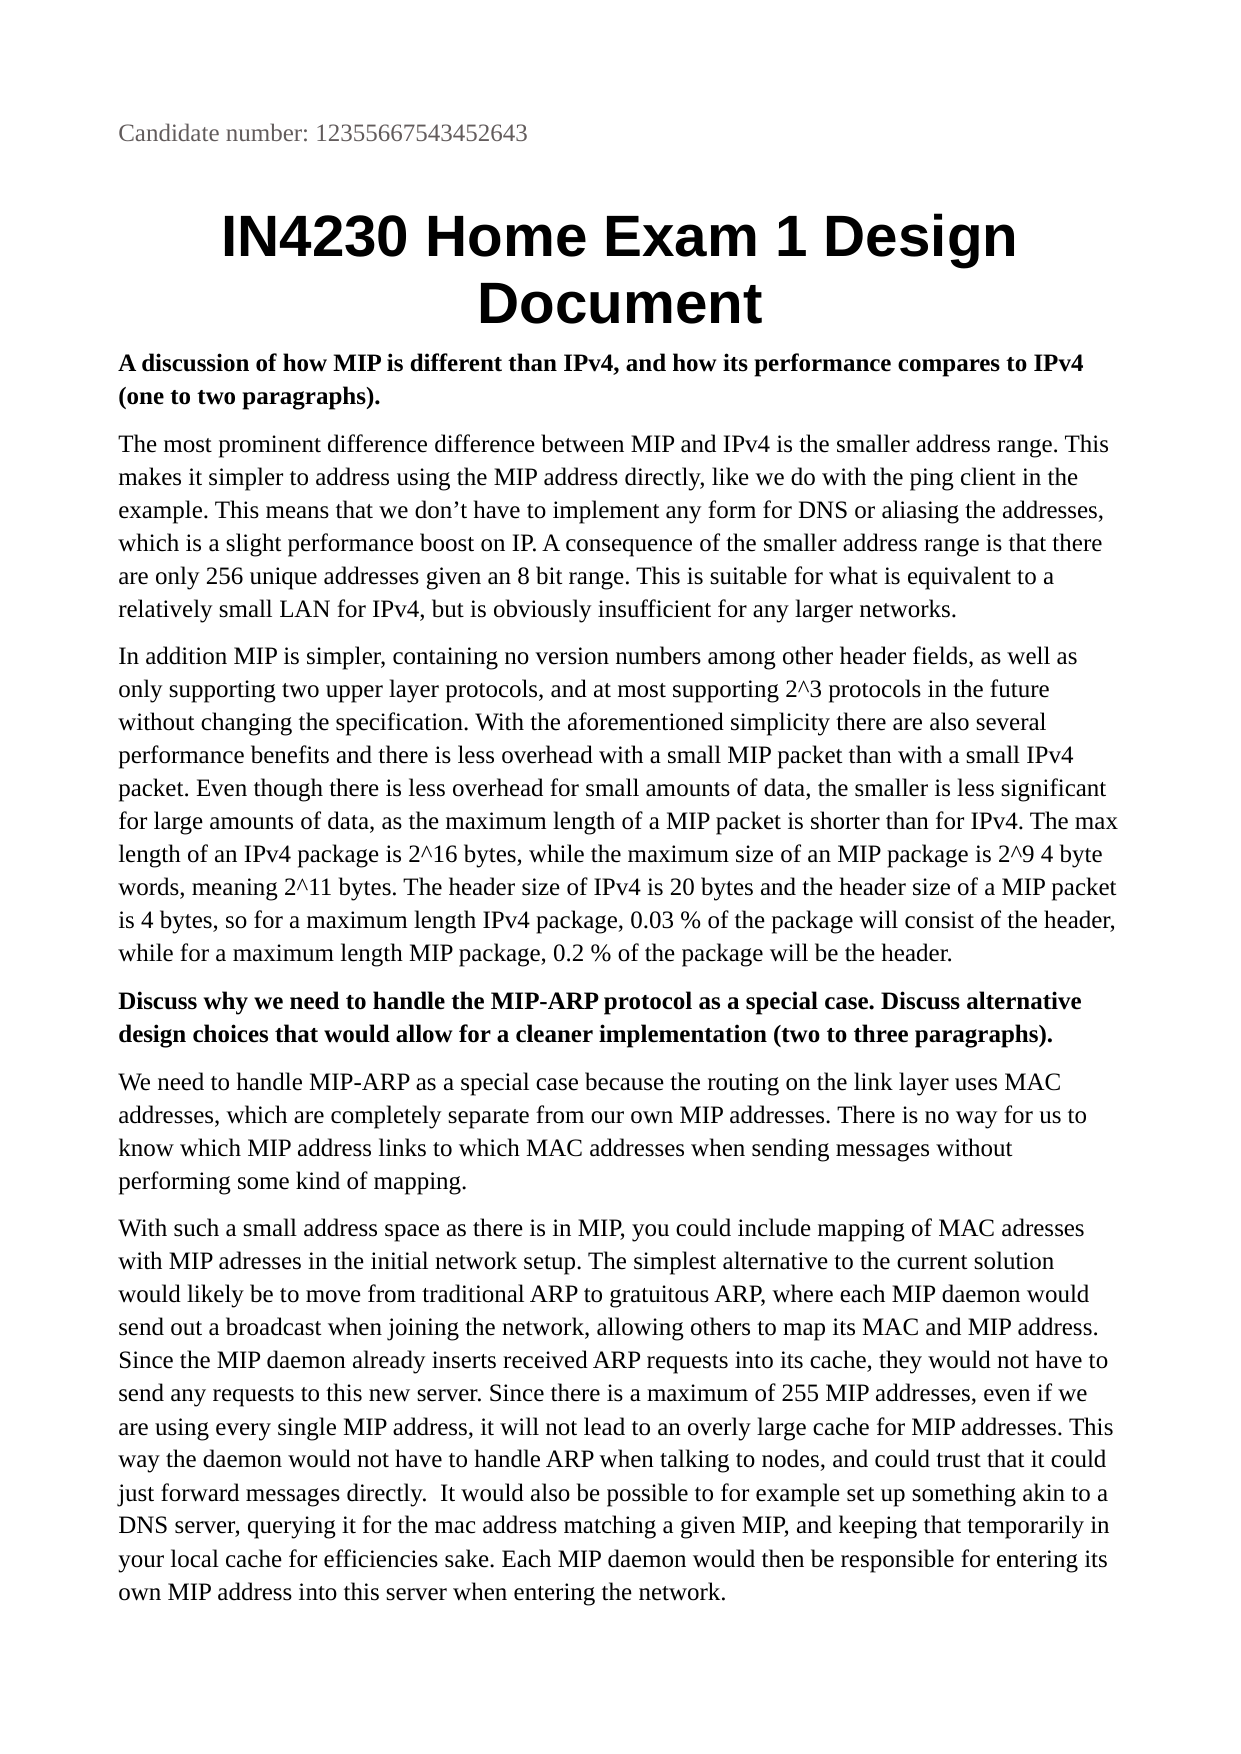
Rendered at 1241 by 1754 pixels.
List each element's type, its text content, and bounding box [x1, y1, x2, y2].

text The most prominent difference difference between MIP and IPv4 is the smaller address range. This makes it simpler to address using the MIP address directly, like we do with the ping client in the example. This means that we don’t have to implement any form for DNS or aliasing the addresses, which is a slight performance boost on IP. A consequence of the smaller address range is that there are only 256 unique addresses given an 8 bit range. This is suitable for what is equivalent to a relatively small LAN for IPv4, but is obviously insufficient for any larger networks. [118, 429, 1122, 622]
text With such a small address space as there is in MIP, you could include mapping of MAC adresses with MIP adresses in the initial network setup. The simplest alternative to the current solution would likely be to move from traditional ARP to gratuitous ARP, where each MIP daemon would send out a broadcast when joining the network, allowing others to map its MAC and MIP address. Since the MIP daemon already inserts received ARP requests into its cache, they would not have to send any requests to this new server. Since there is a maximum of 255 MIP addresses, even if we are using every single MIP address, it will not lead to an overly large cache for MIP addresses. This way the daemon would not have to handle ARP when talking to nodes, and could trust that it could just forward messages directly. It would also be possible to for example set up something akin to a DNS server, querying it for the mac address matching a given MIP, and keeping that temporarily in your local cache for efficiencies sake. Each MIP daemon would then be responsible for entering its own MIP address into this server when entering the network. [118, 1213, 1122, 1605]
text Discuss why we need to handle the MIP-ARP protocol as a special case. Discuss alternative design choices that would allow for a cleaner implementation (two to three paragraphs). [118, 986, 1122, 1048]
text A discussion of how MIP is different than IPv4, and how its performance compares to IPv4 (one to two paragraphs). [118, 348, 1122, 410]
text We need to handle MIP-ARP as a special case because the routing on the link layer uses MAC addresses, which are completely separate from our own MIP addresses. There is no way for us to know which MIP address links to which MAC addresses when sending messages without performing some kind of mapping. [118, 1067, 1122, 1194]
text In addition MIP is simpler, containing no version numbers among other header fields, as well as only supporting two upper layer protocols, and at most supporting 2^3 protocols in the future without changing the specification. With the aforementioned simplicity there are also several performance benefits and there is less overhead with a small MIP packet than with a small IPv4 packet. Even though there is less overhead for small amounts of data, the smaller is less significant for large amounts of data, as the maximum length of a MIP packet is shorter than for IPv4. The max length of an IPv4 package is 2^16 bytes, while the maximum size of an MIP package is 2^9 4 byte words, meaning 2^11 bytes. The header size of IPv4 is 20 bytes and the header size of a MIP packet is 4 bytes, so for a maximum length IPv4 package, 0.03 % of the package will consist of the header, while for a maximum length MIP package, 0.2 % of the package will be the header. [118, 641, 1122, 967]
title IN4230 Home Exam 1 Design Document [118, 201, 1122, 336]
